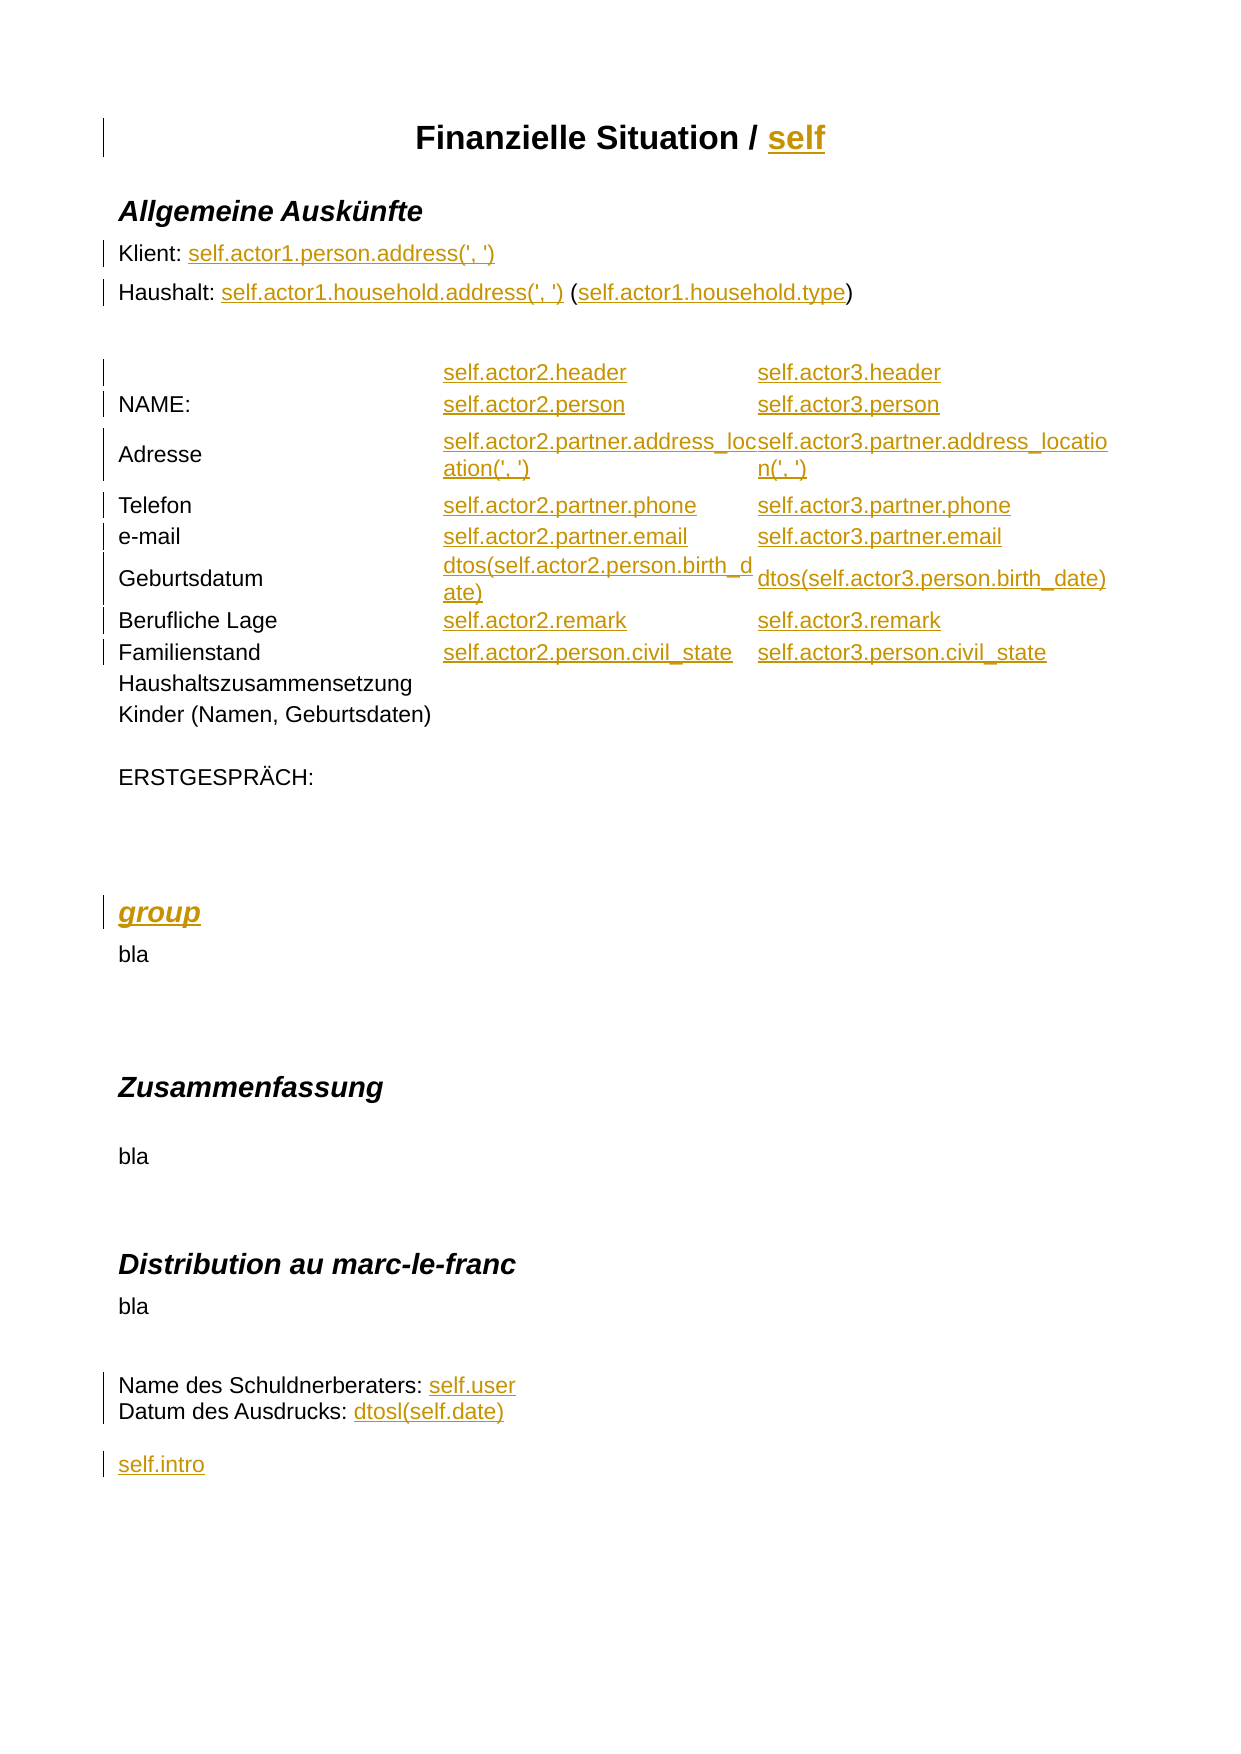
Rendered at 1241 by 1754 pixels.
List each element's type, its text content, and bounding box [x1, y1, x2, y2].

table_cell [757, 699, 1120, 730]
text Haushalt: self.actor1.household.address(', ') (self.actor1.household.type) [118, 279, 1122, 306]
text bla [118, 1143, 1122, 1169]
subtitle Finanzielle Situation / self [118, 118, 1122, 157]
table_cell [118, 730, 443, 761]
table_header [118, 357, 443, 388]
table_cell self.actor3.person.civil_state [757, 636, 1120, 667]
table_cell Kinder (Namen, Geburtsdaten) [118, 699, 443, 730]
text Klient: self.actor1.person.address(', ') [118, 240, 1122, 267]
text self.intro [118, 1451, 1122, 1477]
table_cell self.actor3.partner.phone [757, 490, 1120, 521]
text Datum des Ausdrucks: dtosl(self.date) [118, 1398, 1122, 1424]
table_cell [757, 761, 1120, 792]
table_cell Telefon [118, 490, 443, 521]
table_cell self.actor2.person.civil_state [443, 636, 757, 667]
table_cell self.actor3.partner.address_location(', ') [757, 419, 1120, 490]
table_cell ation(', ') [443, 452, 757, 490]
table_cell Haushaltszusammensetzung [118, 668, 443, 699]
text bla [118, 941, 1122, 967]
table_cell self.actor3.person [757, 388, 1120, 419]
table_cell ERSTGESPRÄCH: [118, 761, 443, 792]
table_cell [443, 699, 757, 730]
table_cell Adresse [118, 419, 443, 490]
table_cell [443, 668, 757, 699]
text Name des Schuldnerberaters: self.user [118, 1372, 1122, 1398]
subtitle group [118, 895, 1122, 929]
table_cell Familienstand [118, 636, 443, 667]
table_header self.actor3.header [757, 357, 1120, 388]
table_cell self.actor2.partner.address_loc [443, 419, 757, 451]
table_cell [757, 668, 1120, 699]
table_cell Geburtsdatum [118, 552, 443, 605]
subtitle Allgemeine Auskünfte [118, 194, 1122, 228]
table_cell self.actor3.remark [757, 605, 1120, 636]
table_cell [443, 761, 757, 792]
table_cell dtos(self.actor2.person.birth_date) [443, 552, 757, 605]
table_cell [443, 730, 757, 761]
table_cell NAME: [118, 388, 443, 419]
table_cell self.actor2.partner.email [443, 521, 757, 552]
table_cell dtos(self.actor3.person.birth_date) [757, 552, 1120, 605]
table_cell self.actor2.person [443, 388, 757, 419]
subtitle Zusammenfassung [118, 1070, 1122, 1104]
table_cell self.actor2.partner.phone [443, 490, 757, 521]
subtitle Distribution au marc-le-franc [118, 1247, 1122, 1280]
table_cell self.actor3.partner.email [757, 521, 1120, 552]
table_cell e-mail [118, 521, 443, 552]
table_header self.actor2.header [443, 357, 757, 388]
table_cell [757, 730, 1120, 761]
table_cell Berufliche Lage [118, 605, 443, 636]
table_cell self.actor2.remark [443, 605, 757, 636]
text bla [118, 1293, 1122, 1319]
